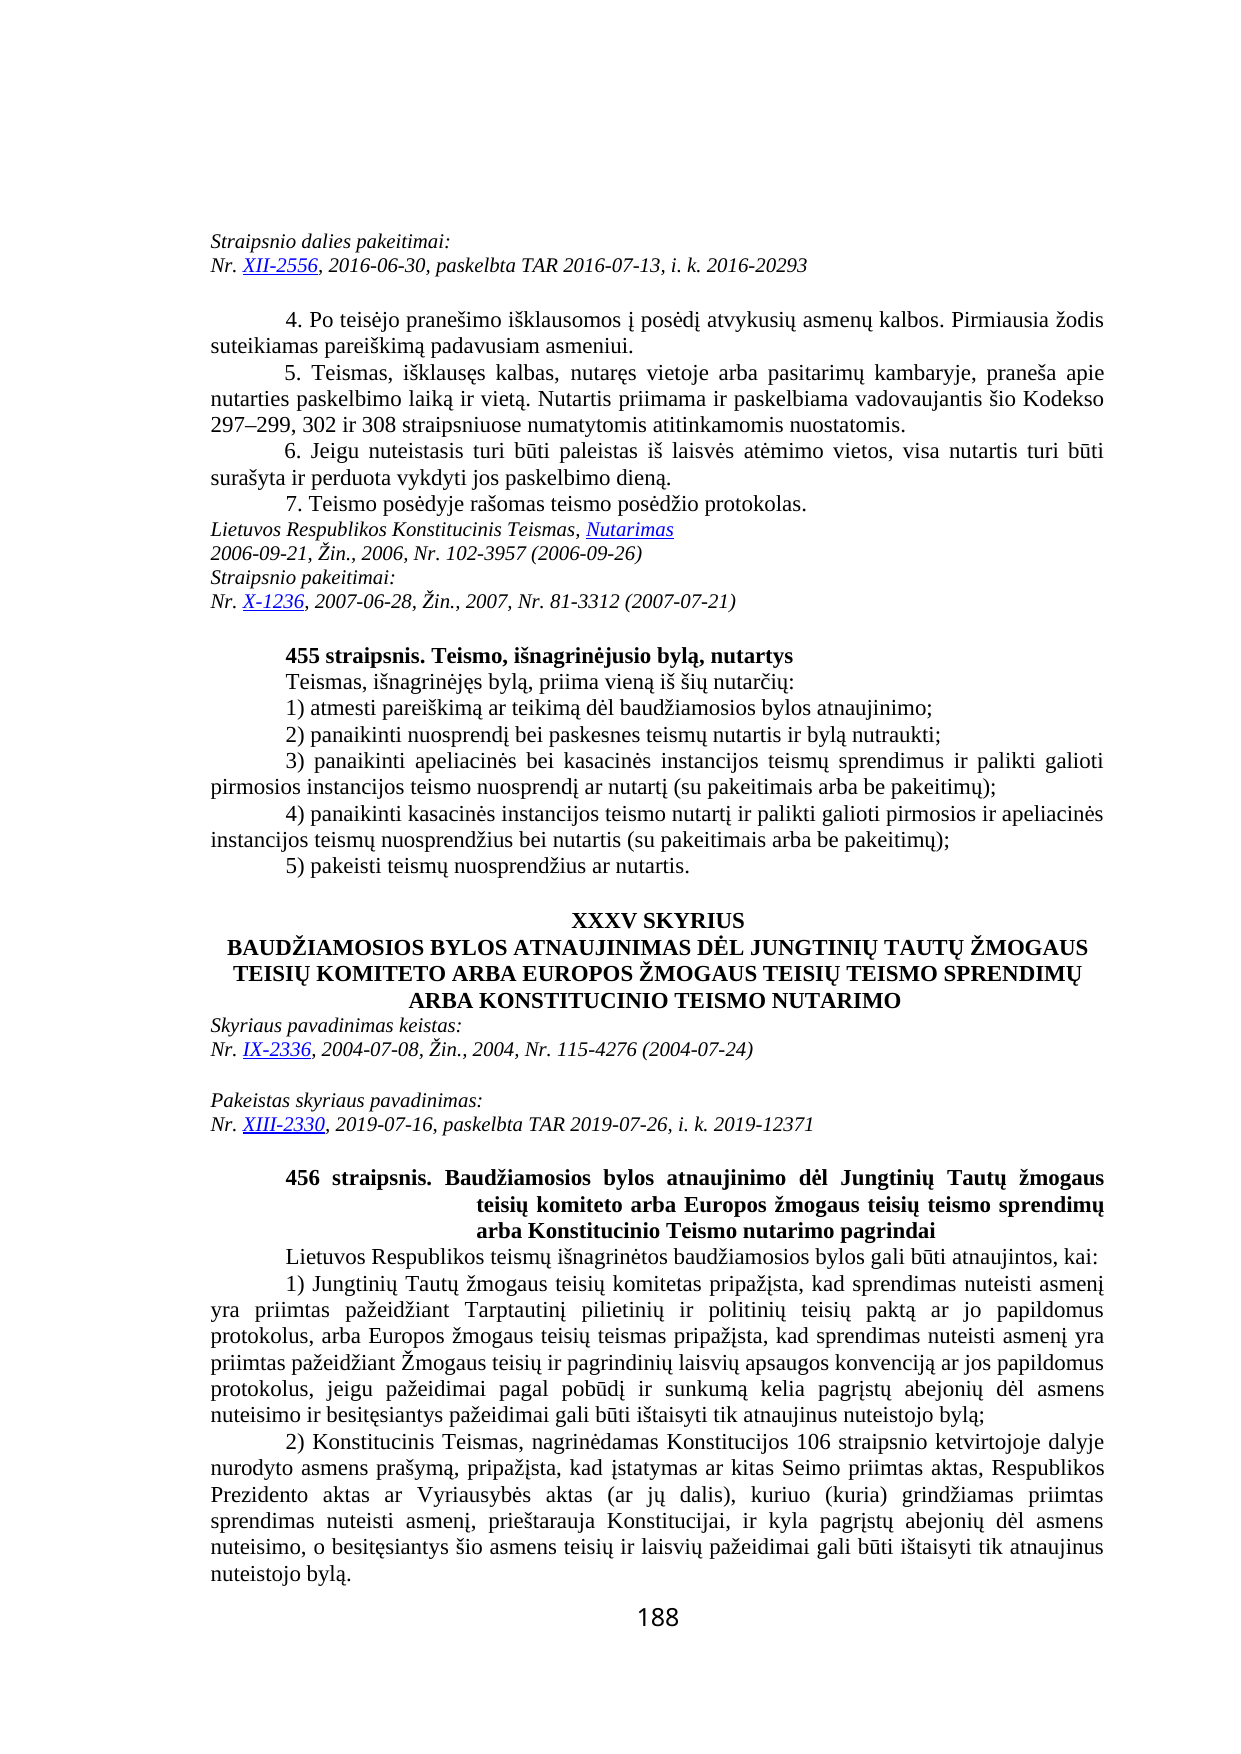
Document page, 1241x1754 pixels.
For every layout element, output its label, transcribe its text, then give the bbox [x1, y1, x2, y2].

text 4) panaikinti kasacinės instancijos teismo nutartį ir palikti galioti pirmosios ir apeliacinės instancijos teismų nuosprendžius bei nutartis (su pakeitimais arba be pakeitimų); [210, 800, 1105, 852]
text 3) panaikinti apeliacinės bei kasacinės instancijos teismų sprendimus ir palikti galioti pirmosios instancijos teismo nuosprendį ar nutartį (su pakeitimais arba be pakeitimų); [210, 747, 1105, 800]
text Lietuvos Respublikos teismų išnagrinėtos baudžiamosios bylos gali būti atnaujintos, kai: [210, 1243, 1105, 1270]
text 2) panaikinti nuosprendį bei paskesnes teismų nutartis ir bylą nutraukti; [210, 721, 1105, 747]
text Teismas, išnagrinėjęs bylą, priima vieną iš šių nutarčių: [210, 668, 1105, 694]
text Pakeistas skyriaus pavadinimas: [210, 1087, 1105, 1112]
text 455 straipsnis. Teismo, išnagrinėjusio bylą, nutartys [210, 642, 1105, 668]
text Skyriaus pavadinimas keistas: [210, 1013, 1105, 1037]
text 7. Teismo posėdyje rašomas teismo posėdžio protokolas. [210, 490, 1105, 517]
text Nr. XII-2556, 2016-06-30, paskelbta TAR 2016-07-13, i. k. 2016-20293 [210, 253, 1105, 277]
text 456 straipsnis. Baudžiamosios bylos atnaujinimo dėl Jungtinių Tautų žmogaus teisių komiteto arba Europos žmogaus teisių teismo sprendimų arba Konstitucinio Teismo nutarimo pagrindai [285, 1164, 1105, 1243]
text 4. Po teisėjo pranešimo išklausomos į posėdį atvykusių asmenų kalbos. Pirmiausia žodis suteikiamas pareiškimą padavusiam asmeniui. [210, 306, 1105, 358]
text 6. Jeigu nuteistasis turi būti paleistas iš laisvės atėmimo vietos, visa nutartis turi būti surašyta ir perduota vykdyti jos paskelbimo dieną. [210, 438, 1105, 490]
text 5. Teismas, išklausęs kalbas, nutaręs vietoje arba pasitarimų kambaryje, praneša apie nutarties paskelbimo laiką ir vietą. Nutartis priimama ir paskelbiama vadovaujantis šio Kodekso 297–299, 302 ir 308 straipsniuose numatytomis atitinkamomis nuostatomis. [210, 358, 1105, 438]
text Nr. IX-2336, 2004-07-08, Žin., 2004, Nr. 115-4276 (2004-07-24) [210, 1037, 1105, 1061]
text Nr. XIII-2330, 2019-07-16, paskelbta TAR 2019-07-26, i. k. 2019-12371 [210, 1112, 1105, 1136]
text 2) Konstitucinis Teismas, nagrinėdamas Konstitucijos 106 straipsnio ketvirtojoje dalyje nurodyto asmens prašymą, pripažįsta, kad įstatymas ar kitas Seimo priimtas aktas, Respublikos Prezidento aktas ar Vyriausybės aktas (ar jų dalis), kuriuo (kuria) grindžiamas priimtas sprendimas nuteisti asmenį, prieštarauja Konstitucijai, ir kyla pagrįstų abejonių dėl asmens nuteisimo, o besitęsiantys šio asmens teisių ir laisvių pažeidimai gali būti ištaisyti tik atnaujinus nuteistojo bylą. [210, 1428, 1105, 1586]
text 2006-09-21, Žin., 2006, Nr. 102-3957 (2006-09-26) [210, 541, 1105, 565]
text BAUDŽIAMOSIOS BYLOS ATNAUJINIMAS DĖL JUNGTINIŲ TAUTŲ ŽMOGAUS TEISIŲ KOMITETO ARBA EUROPOS ŽMOGAUS TEISIŲ TEISMO SPRENDIMŲ ARBA KONSTITUCINIO TEISMO NUTARIMO [210, 934, 1105, 1013]
text Straipsnio dalies pakeitimai: [210, 229, 1105, 253]
text 1) Jungtinių Tautų žmogaus teisių komitetas pripažįsta, kad sprendimas nuteisti asmenį yra priimtas pažeidžiant Tarptautinį pilietinių ir politinių teisių paktą ar jo papildomus protokolus, arba Europos žmogaus teisių teismas pripažįsta, kad sprendimas nuteisti asmenį yra priimtas pažeidžiant Žmogaus teisių ir pagrindinių laisvių apsaugos konvenciją ar jos papildomus protokolus, jeigu pažeidimai pagal pobūdį ir sunkumą kelia pagrįstų abejonių dėl asmens nuteisimo ir besitęsiantys pažeidimai gali būti ištaisyti tik atnaujinus nuteistojo bylą; [210, 1270, 1105, 1428]
text 5) pakeisti teismų nuosprendžius ar nutartis. [210, 852, 1105, 879]
text Nr. X-1236, 2007-06-28, Žin., 2007, Nr. 81-3312 (2007-07-21) [210, 589, 1105, 613]
text Straipsnio pakeitimai: [210, 565, 1105, 589]
text XXXV SKYRIUS [210, 908, 1105, 934]
text Lietuvos Respublikos Konstitucinis Teismas, Nutarimas [210, 517, 1105, 541]
text 1) atmesti pareiškimą ar teikimą dėl baudžiamosios bylos atnaujinimo; [210, 694, 1105, 721]
